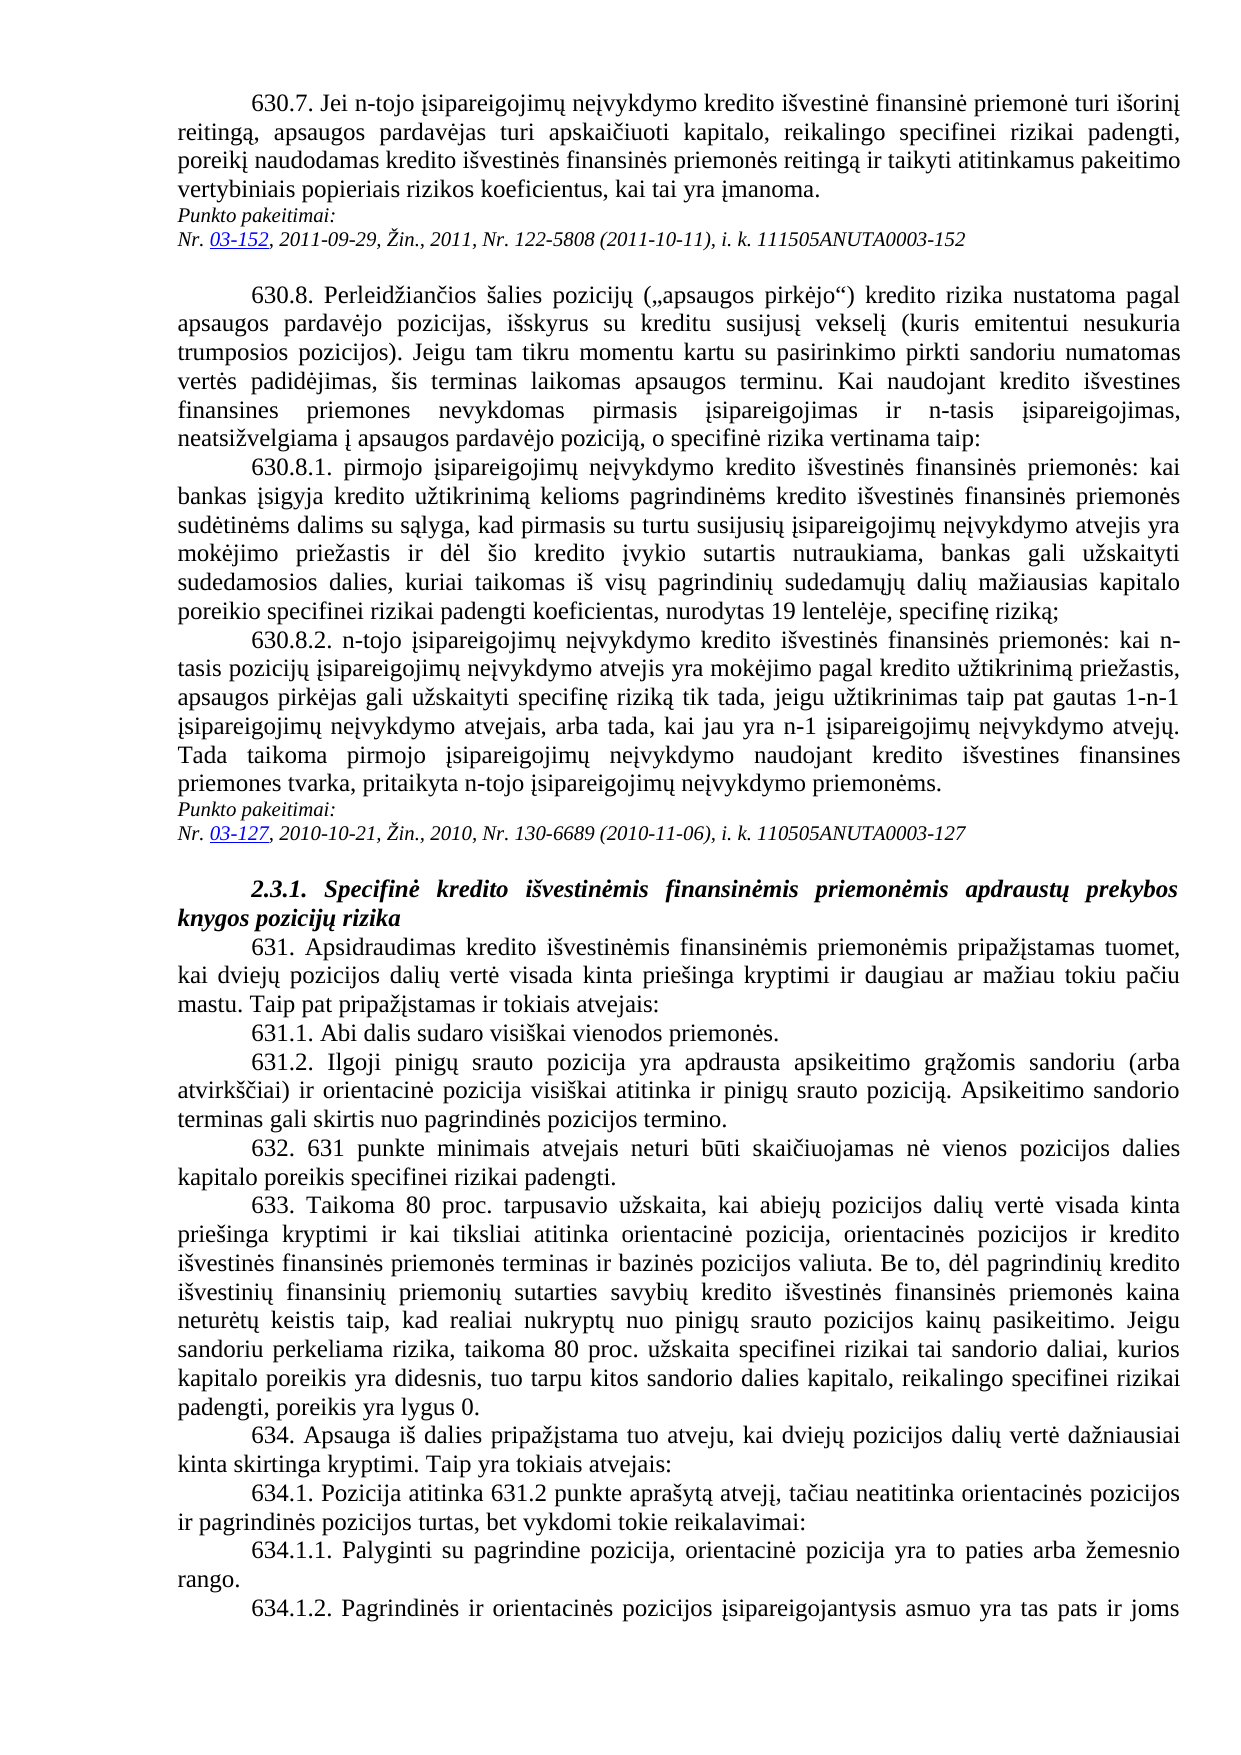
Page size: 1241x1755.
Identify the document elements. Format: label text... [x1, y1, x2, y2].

text 2.3.1. Specifinė kredito išvestinėmis finansinėmis priemonėmis apdraustų prekybos knygos pozicijų rizika [177, 874, 1181, 932]
text 630.8. Perleidžiančios šalies pozicijų („apsaugos pirkėjo“) kredito rizika nustatoma pagal apsaugos pardavėjo pozicijas, išskyrus su kreditu susijusį vekselį (kuris emitentui nesukuria trumposios pozicijos). Jeigu tam tikru momentu kartu su pasirinkimo pirkti sandoriu numatomas vertės padidėjimas, šis terminas laikomas apsaugos terminu. Kai naudojant kredito išvestines finansines priemones nevykdomas pirmasis įsipareigojimas ir n-tasis įsipareigojimas, neatsižvelgiama į apsaugos pardavėjo poziciją, o specifinė rizika vertinama taip: [177, 280, 1181, 452]
text Punkto pakeitimai: [177, 203, 1181, 227]
text 630.8.2. n-tojo įsipareigojimų neįvykdymo kredito išvestinės finansinės priemonės: kai n-tasis pozicijų įsipareigojimų neįvykdymo atvejis yra mokėjimo pagal kredito užtikrinimą priežastis, apsaugos pirkėjas gali užskaityti specifinę riziką tik tada, jeigu užtikrinimas taip pat gautas 1-n-1 įsipareigojimų neįvykdymo atvejais, arba tada, kai jau yra n-1 įsipareigojimų neįvykdymo atvejų. Tada taikoma pirmojo įsipareigojimų neįvykdymo naudojant kredito išvestines finansines priemones tvarka, pritaikyta n-tojo įsipareigojimų neįvykdymo priemonėms. [177, 625, 1181, 797]
text Nr. 03-127, 2010-10-21, Žin., 2010, Nr. 130-6689 (2010-11-06), i. k. 110505ANUTA0003-127 [177, 821, 1181, 845]
text 630.8.1. pirmojo įsipareigojimų neįvykdymo kredito išvestinės finansinės priemonės: kai bankas įsigyja kredito užtikrinimą kelioms pagrindinėms kredito išvestinės finansinės priemonės sudėtinėms dalims su sąlyga, kad pirmasis su turtu susijusių įsipareigojimų neįvykdymo atvejis yra mokėjimo priežastis ir dėl šio kredito įvykio sutartis nutraukiama, bankas gali užskaityti sudedamosios dalies, kuriai taikomas iš visų pagrindinių sudedamųjų dalių mažiausias kapitalo poreikio specifinei rizikai padengti koeficientas, nurodytas 19 lentelėje, specifinę riziką; [177, 452, 1181, 625]
text 630.7. Jei n-tojo įsipareigojimų neįvykdymo kredito išvestinė finansinė priemonė turi išorinį reitingą, apsaugos pardavėjas turi apskaičiuoti kapitalo, reikalingo specifinei rizikai padengti, poreikį naudodamas kredito išvestinės finansinės priemonės reitingą ir taikyti atitinkamus pakeitimo vertybiniais popieriais rizikos koeficientus, kai tai yra įmanoma. [177, 88, 1181, 203]
text Nr. 03-152, 2011-09-29, Žin., 2011, Nr. 122-5808 (2011-10-11), i. k. 111505ANUTA0003-152 [177, 227, 1181, 251]
text 632. 631 punkte minimais atvejais neturi būti skaičiuojamas nė vienos pozicijos dalies kapitalo poreikis specifinei rizikai padengti. [177, 1133, 1181, 1190]
text Punkto pakeitimai: [177, 797, 1181, 821]
text 634.1.1. Palyginti su pagrindine pozicija, orientacinė pozicija yra to paties arba žemesnio rango. [177, 1535, 1181, 1593]
text 634. Apsauga iš dalies pripažįstama tuo atveju, kai dviejų pozicijos dalių vertė dažniausiai kinta skirtinga kryptimi. Taip yra tokiais atvejais: [177, 1420, 1181, 1478]
text 633. Taikoma 80 proc. tarpusavio užskaita, kai abiejų pozicijos dalių vertė visada kinta priešinga kryptimi ir kai tiksliai atitinka orientacinė pozicija, orientacinės pozicijos ir kredito išvestinės finansinės priemonės terminas ir bazinės pozicijos valiuta. Be to, dėl pagrindinių kredito išvestinių finansinių priemonių sutarties savybių kredito išvestinės finansinės priemonės kaina neturėtų keistis taip, kad realiai nukryptų nuo pinigų srauto pozicijos kainų pasikeitimo. Jeigu sandoriu perkeliama rizika, taikoma 80 proc. užskaita specifinei rizikai tai sandorio daliai, kurios kapitalo poreikis yra didesnis, tuo tarpu kitos sandorio dalies kapitalo, reikalingo specifinei rizikai padengti, poreikis yra lygus 0. [177, 1190, 1181, 1420]
text 631.2. Ilgoji pinigų srauto pozicija yra apdrausta apsikeitimo grąžomis sandoriu (arba atvirkščiai) ir orientacinė pozicija visiškai atitinka ir pinigų srauto poziciją. Apsikeitimo sandorio terminas gali skirtis nuo pagrindinės pozicijos termino. [177, 1047, 1181, 1133]
text 631.1. Abi dalis sudaro visiškai vienodos priemonės. [177, 1018, 1181, 1047]
text 631. Apsidraudimas kredito išvestinėmis finansinėmis priemonėmis pripažįstamas tuomet, kai dviejų pozicijos dalių vertė visada kinta priešinga kryptimi ir daugiau ar mažiau tokiu pačiu mastu. Taip pat pripažįstamas ir tokiais atvejais: [177, 932, 1181, 1018]
text 634.1.2. Pagrindinės ir orientacinės pozicijos įsipareigojantysis asmuo yra tas pats ir joms [177, 1593, 1181, 1622]
text 634.1. Pozicija atitinka 631.2 punkte aprašytą atvejį, tačiau neatitinka orientacinės pozicijos ir pagrindinės pozicijos turtas, bet vykdomi tokie reikalavimai: [177, 1478, 1181, 1535]
